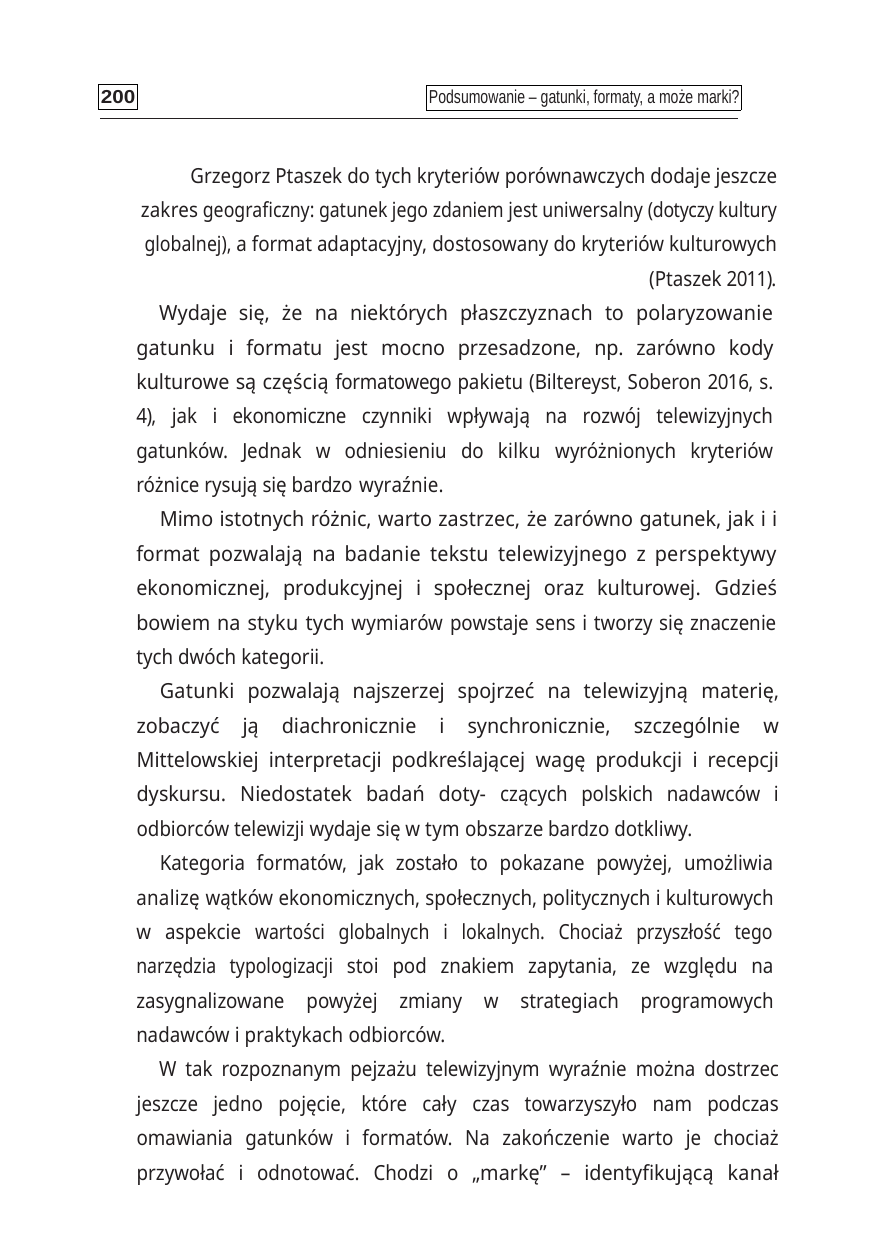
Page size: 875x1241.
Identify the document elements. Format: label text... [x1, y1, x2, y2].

text Kategoria formatów, jak zostało to pokazane powyżej, umożliwia analizę wątków ekonomicznych, społecznych, politycznych i kulturowych w aspekcie wartości globalnych i lokalnych. Chociaż przyszłość tego narzędzia typologizacji stoi pod znakiem zapytania, ze względu na zasygnalizowane powyżej zmiany w strategiach programowych nadawców i praktykach odbiorców. [136, 848, 774, 1049]
text Mimo istotnych różnic, warto zastrzec, że zarówno gatunek, jak i i format pozwalają na badanie tekstu telewizyjnego z perspektywy ekonomicznej, produkcyjnej i społecznej oraz kulturowej. Gdzieś bowiem na styku tych wymiarów powstaje sens i tworzy się znaczenie tych dwóch kategorii. [136, 504, 777, 671]
text W tak rozpoznanym pejzażu telewizyjnym wyraźnie można dostrzec jeszcze jedno pojęcie, które cały czas towarzyszyło nam podczas omawiania gatunków i formatów. Na zakończenie warto je chociaż przywołać i odnotować. Chodzi o „markę” – identyfikującą kanał [136, 1054, 779, 1186]
text Wydaje się, że na niektórych płaszczyznach to polaryzowanie gatunku i formatu jest mocno przesadzone, np. zarówno kody kulturowe są częścią formatowego pakietu (Biltereyst, Soberon 2016, s. 4), jak i ekonomiczne czynniki wpływają na rozwój telewizyjnych gatunków. Jednak w odniesieniu do kilku wyróżnionych kryteriów różnice rysują się bardzo wyraźnie. [136, 298, 773, 499]
text Gatunki pozwalają najszerzej spojrzeć na telewizyjną materię, zobaczyć ją diachronicznie i synchronicznie, szczególnie w Mittelowskiej interpretacji podkreślającej wagę produkcji i recepcji dyskursu. Niedostatek badań doty- czących polskich nadawców i odbiorców telewizji wydaje się w tym obszarze bardzo dotkliwy. [136, 676, 779, 842]
text Grzegorz Ptaszek do tych kryteriów porównawczych dodaje jeszcze zakres geograficzny: gatunek jego zdaniem jest uniwersalny (dotyczy kultury globalnej), a format adaptacyjny, dostosowany do kryteriów kulturowych (Ptaszek 2011). [137, 161, 777, 292]
